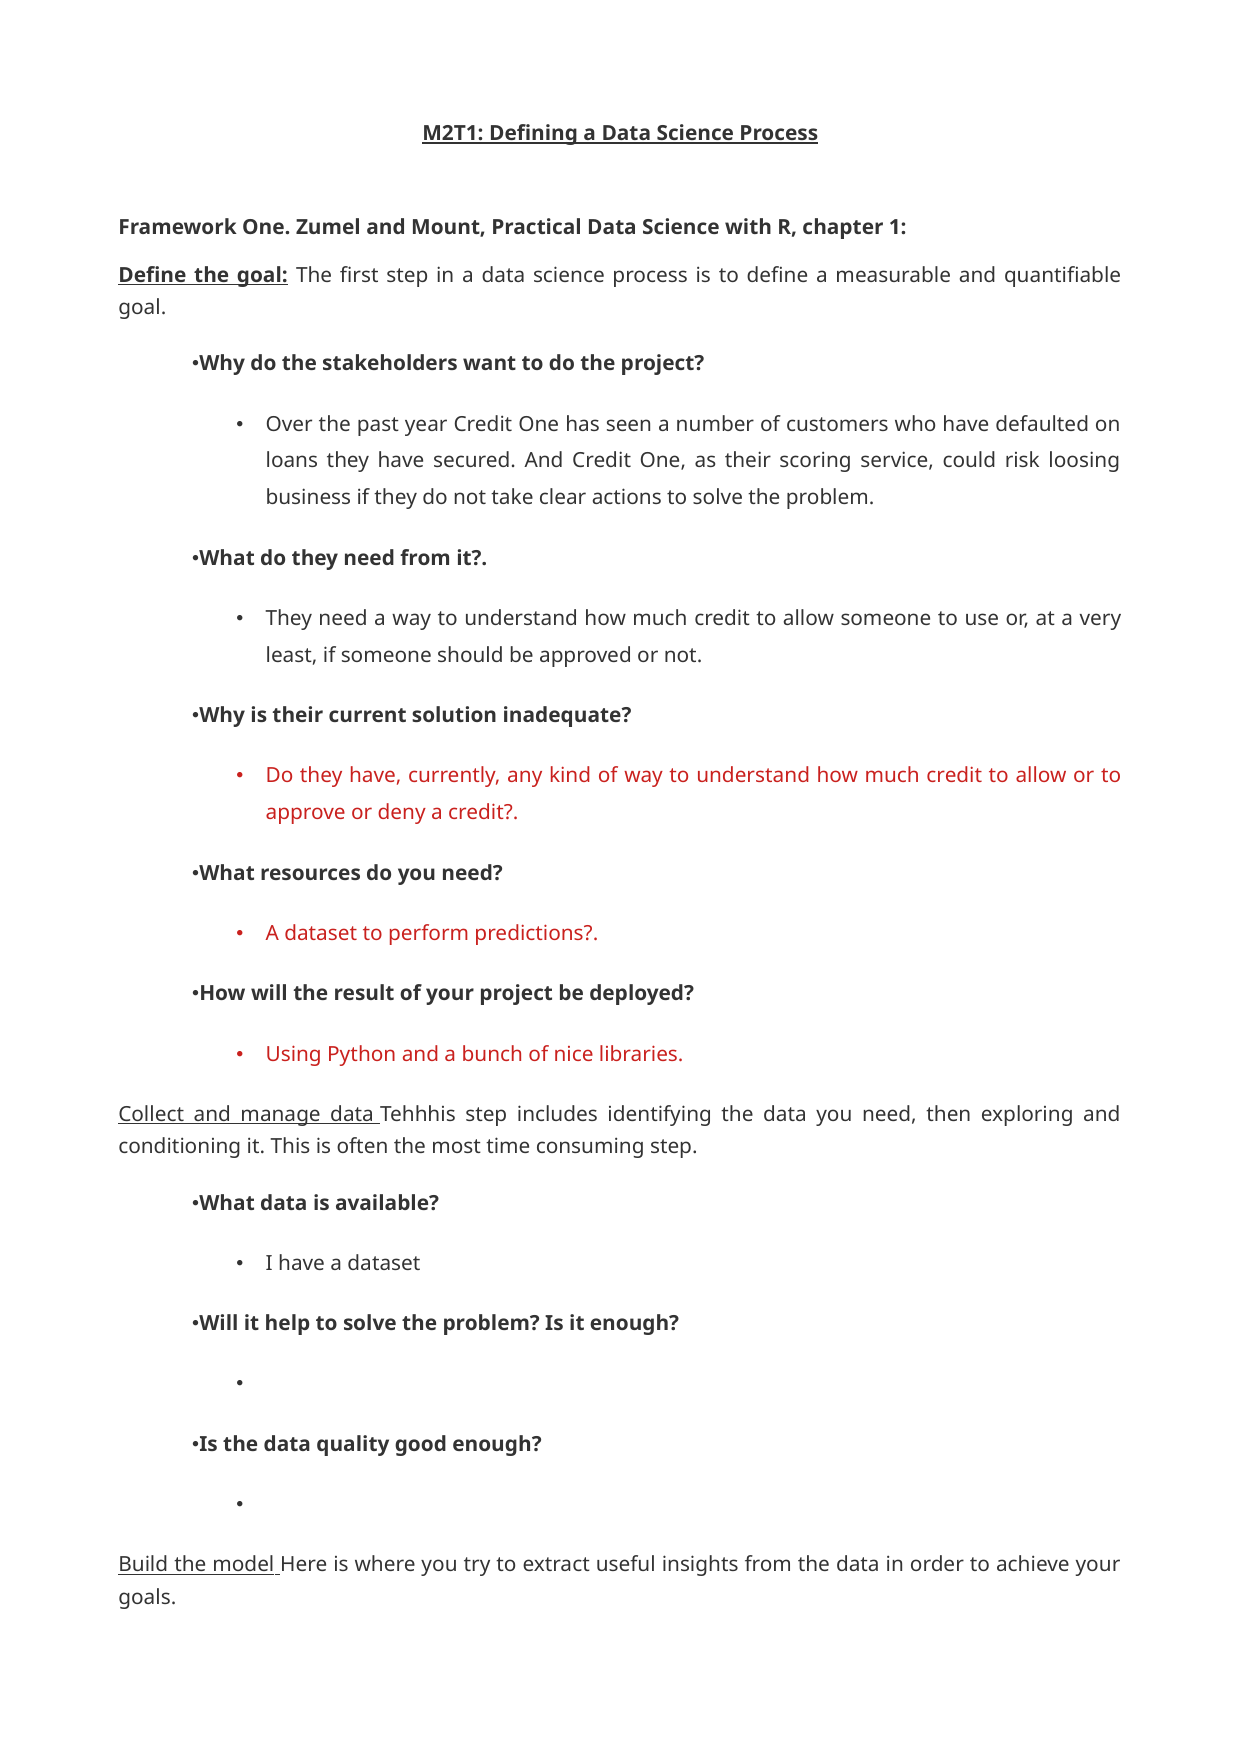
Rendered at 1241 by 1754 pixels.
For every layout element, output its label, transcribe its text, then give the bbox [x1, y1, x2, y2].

text M2T1: Defining a Data Science Process [118, 118, 1122, 147]
text Framework One. Zumel and Mount, Practical Data Science with R, chapter 1: [118, 212, 1122, 241]
list What resources do you need? [118, 858, 1122, 886]
text Build the model Here is where you try to extract useful insights from the data in order to achieve your goals. [118, 1549, 1122, 1611]
text Collect and manage data Tehhhis step includes identifying the data you need, then exploring and conditioning it. This is often the most time consuming step. [118, 1099, 1122, 1160]
list Why is their current solution inadequate? [118, 700, 1122, 729]
list Using Python and a bunch of nice libraries. [236, 1039, 1122, 1067]
list Over the past year Credit One has seen a number of customers who have defaulted on loans they have secured. And Credit One, as their scoring service, could risk loosing business if they do not take clear actions to solve the problem. [236, 409, 1122, 511]
list Do they have, currently, any kind of way to understand how much credit to allow or to approve or deny a credit?. [236, 761, 1122, 826]
list I have a dataset [236, 1248, 1122, 1276]
list What data is available? [118, 1188, 1122, 1216]
list Why do the stakeholders want to do the project? [118, 348, 1122, 377]
list What do they need from it?. [118, 543, 1122, 571]
list How will the result of your project be deployed? [118, 978, 1122, 1007]
list Will it help to solve the problem? Is it enough? [118, 1308, 1122, 1337]
list A dataset to perform predictions?. [236, 918, 1122, 946]
list They need a way to understand how much credit to allow someone to use or, at a very least, if someone should be approved or not. [236, 603, 1122, 668]
text Define the goal: The first step in a data science process is to define a measurable and quantifiable goal. [118, 260, 1122, 321]
list Is the data quality good enough? [118, 1429, 1122, 1457]
